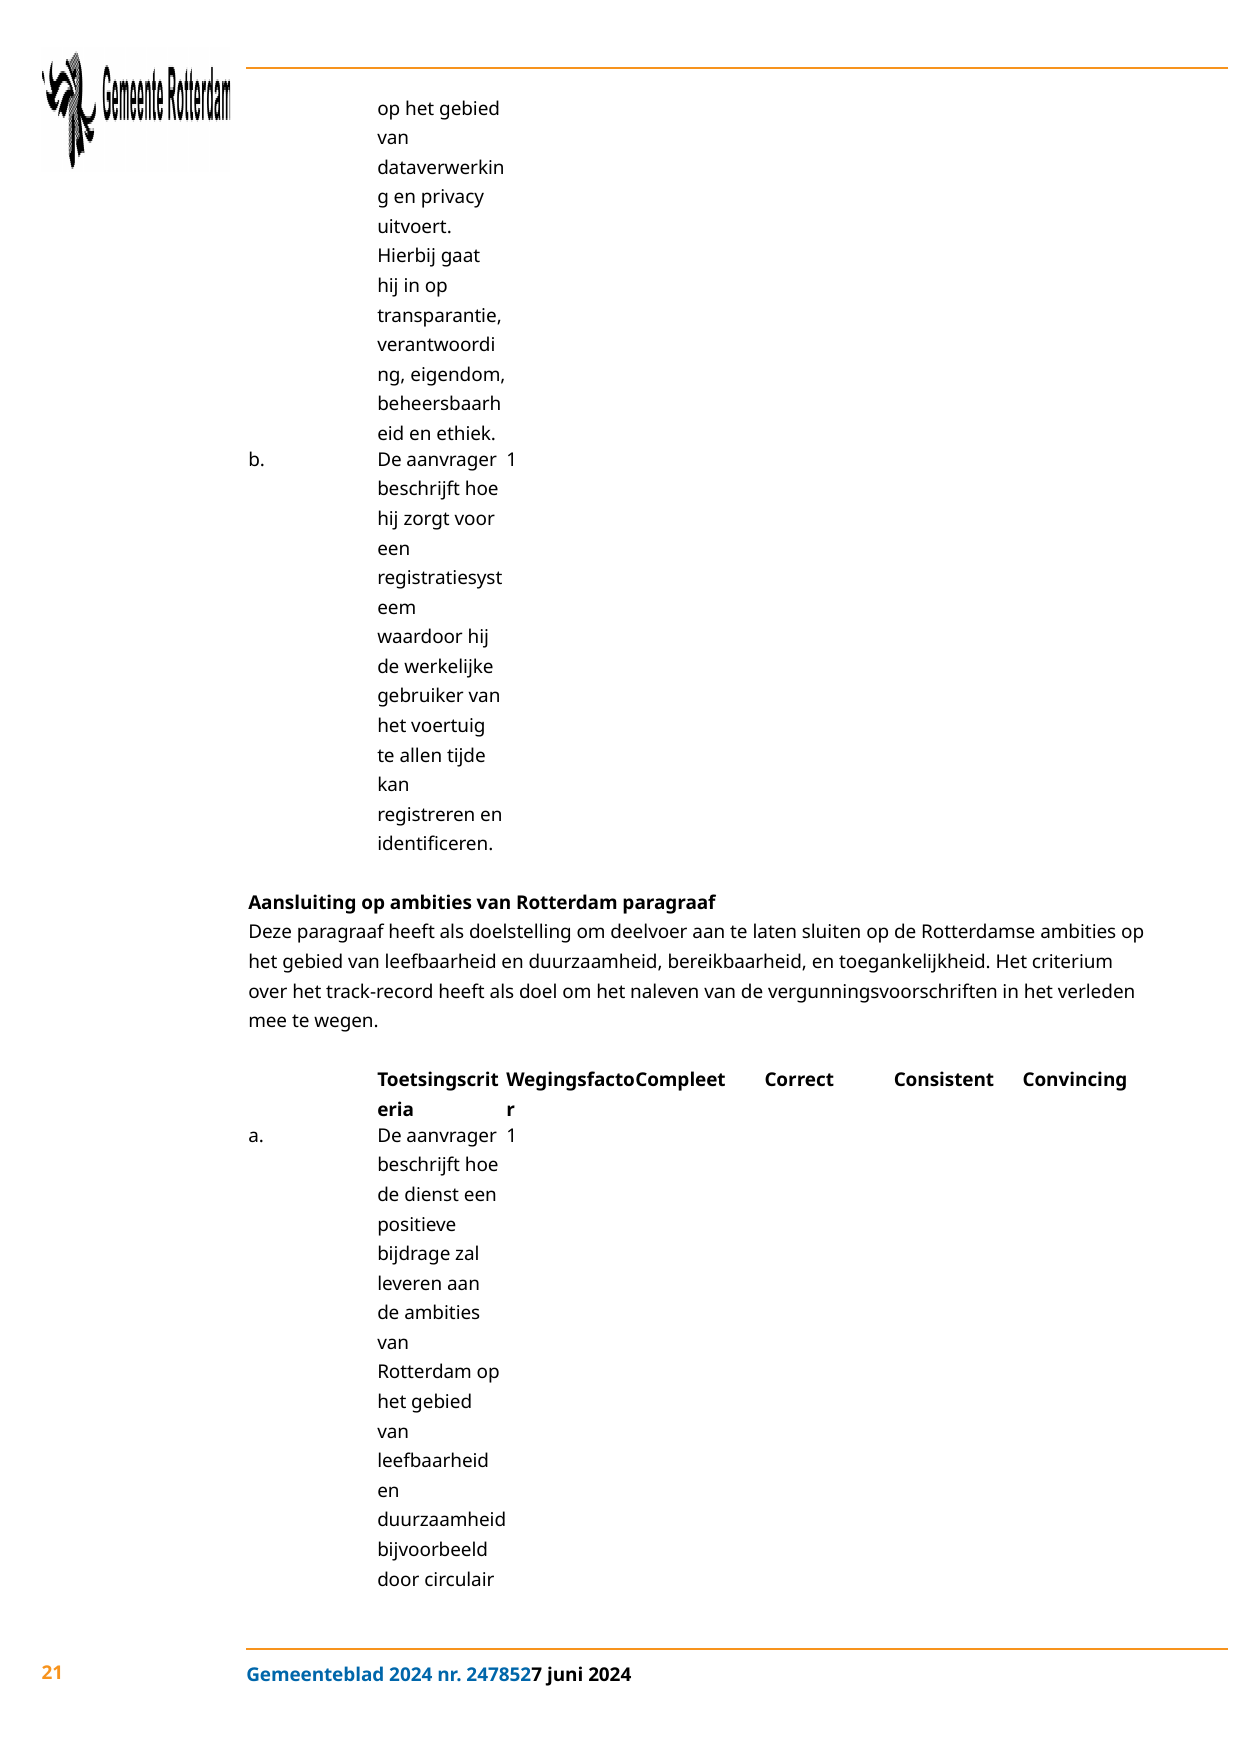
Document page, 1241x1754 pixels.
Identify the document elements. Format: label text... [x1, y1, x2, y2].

table_cell [635, 1122, 764, 1591]
picture [41, 47, 231, 172]
table_cell a. [248, 1122, 377, 1591]
table_header Toetsingscriteria [377, 1067, 506, 1122]
table_cell [894, 95, 1022, 446]
table_header Wegingsfactor [506, 1067, 635, 1122]
table_cell [1023, 1122, 1152, 1591]
table_cell [1023, 446, 1152, 856]
table_cell [635, 95, 764, 446]
table_header Convincing [1023, 1067, 1152, 1122]
table_cell [248, 95, 377, 446]
table_cell [1023, 95, 1152, 446]
table_cell op het gebied van dataverwerking en privacy uitvoert. Hierbij gaat hij in op transparantie, verantwoording, eigendom, beheersbaarheid en ethiek. [377, 95, 506, 446]
table_cell b. [248, 446, 377, 856]
table_header Correct [764, 1067, 893, 1122]
table_header Compleet [635, 1067, 764, 1122]
table_header [248, 1067, 377, 1122]
table_header Consistent [894, 1067, 1022, 1122]
table_cell [635, 446, 764, 856]
table_cell 1 [506, 1122, 635, 1591]
text Aansluiting op ambities van Rotterdam paragraaf [248, 889, 1152, 915]
table_cell [764, 446, 893, 856]
table_cell De aanvrager beschrijft hoe de dienst een positieve bijdrage zal leveren aan de ambities van Rotterdam op het gebied van leefbaarheid en duurzaamheid bijvoorbeeld door circulair [377, 1122, 506, 1591]
table_cell 1 [506, 446, 635, 856]
text Deze paragraaf heeft als doelstelling om deelvoer aan te laten sluiten op de Rotterdamse ambities op het gebied van leefbaarheid en duurzaamheid, bereikbaarheid, en toegankelijkheid. Het criterium over het track-record heeft als doel om het naleven van de vergunningsvoorschriften in het verleden mee te wegen. [248, 919, 1152, 1033]
table_cell [506, 95, 635, 446]
table_cell [894, 1122, 1022, 1591]
table_cell De aanvrager beschrijft hoe hij zorgt voor een registratiesysteem waardoor hij de werkelijke gebruiker van het voertuig te allen tijde kan registreren en identificeren. [377, 446, 506, 856]
table_cell [764, 1122, 893, 1591]
table_cell [894, 446, 1022, 856]
table_cell [764, 95, 893, 446]
